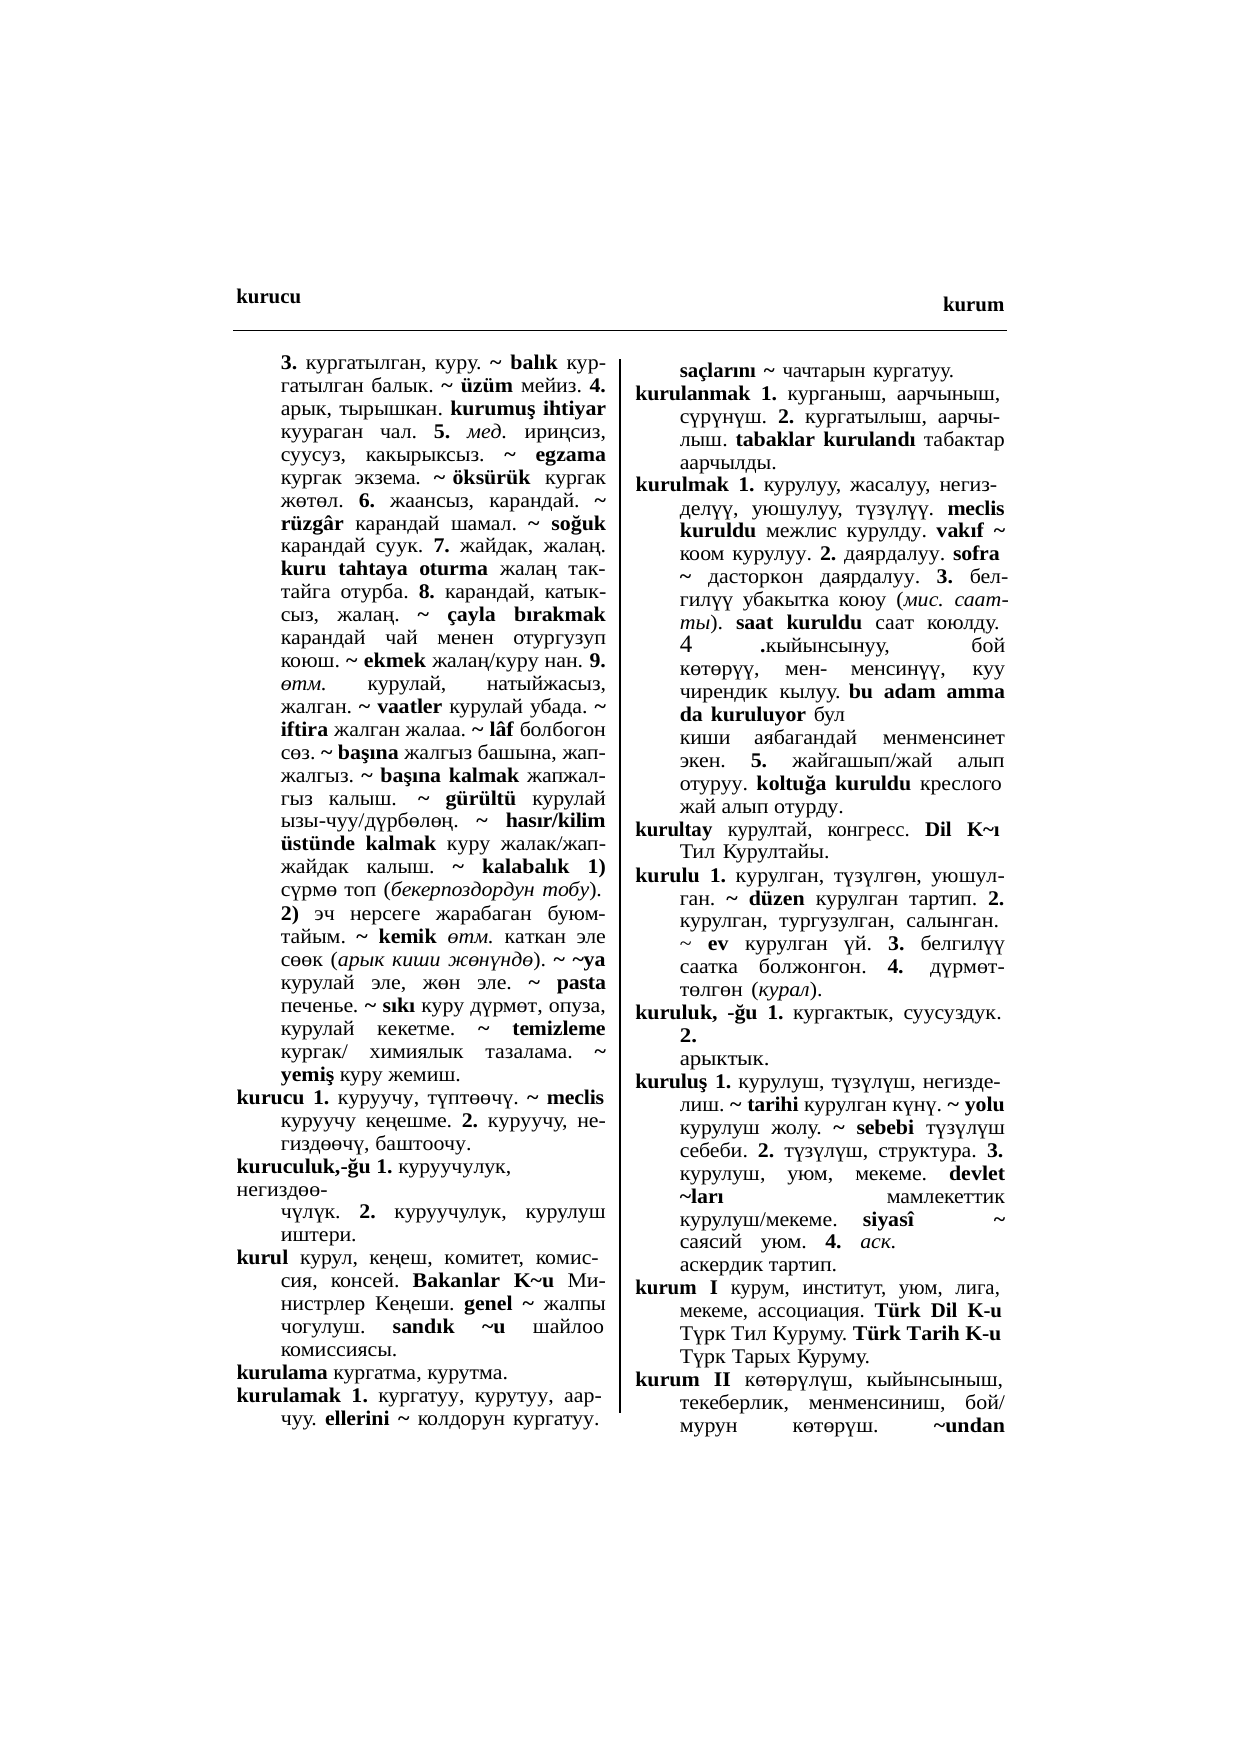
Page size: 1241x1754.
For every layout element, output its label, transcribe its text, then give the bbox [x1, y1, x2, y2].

text 3. кургатылган, куру. ~ balık кур- гатылган балык. ~ üzüm мейиз. 4. арык, тырышкан. kurumuş ihtiyar куураган чал. 5. мед. ириңсиз, суусуз, какырыксыз. ~ egzama кургак экзема. ~ öksürük кургак жөтөл. 6. жаансыз, карандай. ~ rüzgâr карандай шамал. ~ soğuk карандай суук. 7. жайдак, жалаң. kuru tahtaya oturma жалаң так- тайга отурба. 8. карандай, катык- сыз, жалаң. ~ çayla bırakmak карандай чай менен отургузуп коюш. ~ ekmek жалаң/куру нан. 9. өтм. курулай, натыйжасыз, жалган. ~ vaatler курулай убада. ~ iftira жалган жалаа. ~ lâf болбогон сөз. ~ başına жалгыз башына, жап- жалгыз. ~ başına kalmak жапжал- гыз калыш. ~ gürültü курулай ызы-чуу/дүрбөлөң. ~ hasır/kilim üstünde kalmak куру жалак/жап- жайдак калыш. ~ kalabalık 1) сүрмө топ (бекерпоздордун тобу). [281, 350, 606, 901]
text ~ дасторкон даярдалуу. 3. бел- гилүү убакытка коюу (мис. саат- ты). saat kuruldu саат коюлду. [679, 565, 1008, 634]
text Тил Курултайы. [679, 841, 834, 863]
text комиссиясы. [281, 1338, 401, 1361]
text kuruculuk,-ğu 1. куруучулук, негиздөө- [236, 1155, 606, 1201]
text лиш. ~ tarihi курулган күнү. ~ yolu курулуш жолу. ~ sebebi түзүлүш себеби. 2. түзүлүш, структура. 3. [679, 1093, 1005, 1162]
text сия, консей. Bakanlar K~u Ми- нистрлер Кеңеши. genel ~ жалпы чогулуш. sandık ~u шайлоо [281, 1269, 606, 1338]
text kurulamak 1. кургатуу, курутуу, аар- [236, 1384, 606, 1407]
text жай алып отурду. [679, 795, 844, 818]
text kurulu 1. курулган, түзүлгөн, уюшул- ган. ~ düzen курулган тартип. 2. курулган, тургузулган, салынган. [635, 864, 1005, 932]
text 2. арыктык. [679, 1024, 790, 1070]
text kurucu [236, 284, 302, 308]
text курулуш, уюм, мекеме. devlet ~ları мамлекеттик курулуш/мекеме. siyasî ~ саясий уюм. 4. аск. [679, 1162, 1005, 1253]
text делүү, уюшулуу, түзүлүү. meclis kuruldu межлис курулду. vakıf ~ коом курулуу. 2. даярдалуу. sofra [679, 497, 1005, 565]
text киши аябагандай менменсинет экен. 5. жайгашып/жай алып отуруу. koltuğa kuruldu креслого [679, 726, 1004, 795]
text kurul курул, кеңеш, комитет, комис- [236, 1246, 606, 1269]
text kurum [943, 292, 1065, 316]
text чуу. ellerini ~ колдорун кургатуу. [281, 1407, 606, 1430]
text kurum I курум, институт, уюм, лига, мекеме, ассоциация. Türk Dil K-u [635, 1276, 1065, 1322]
text чүлүк. 2. куруучулук, курулуш иштери. [281, 1201, 606, 1246]
text kuruluk, -ğu 1. кургактык, суусуздук. [635, 1001, 1065, 1024]
text saçlarını ~ чачтарын кургатуу. [679, 358, 960, 382]
text kurulmak 1. курулуу, жасалуу, негиз- [635, 474, 1065, 496]
text аскердик тартип. [679, 1253, 839, 1276]
text Түрк Тарых Куруму. [679, 1345, 876, 1368]
list .кыйынсынуу, бой көтөрүү, мен- менсинүү, куу чирендик кылуу. bu adam amma da kuruluyor бул [679, 634, 1005, 726]
text Түрк Тил Куруму. Türk Tarih K-u [679, 1322, 1004, 1345]
text 2) эч нерсеге жарабаган буюм- тайым. ~ kemik өтм. каткан эле сөөк (арык киши жөнүндө). ~ ~ya курулай эле, жөн эле. ~ pasta печенье. ~ sıkı куру дүрмөт, опуза, курулай кекетме. ~ temizleme кургак/ химиялык тазалама. ~ yemiş куру жемиш. [281, 901, 606, 1086]
text лыш. tabaklar kurulandı табактар аарчылды. [679, 428, 1004, 474]
text kurulanmak 1. курганыш, аарчыныш, сүрүнүш. 2. кургатылыш, аарчы- [635, 382, 1039, 428]
text kurum II көтөрүлүш, кыйынсыныш, [635, 1368, 1065, 1391]
text текеберлик, менменсиниш, бой/ мурун көтөрүш. ~undan [679, 1391, 1005, 1437]
text kurucu 1. куруучу, түптөөчү. ~ meclis [236, 1086, 606, 1109]
text kurultay курултай, конгресс. Dil K~ı [635, 818, 1065, 841]
text kuruluş 1. курулуш, түзүлүш, негизде- [635, 1070, 1065, 1093]
text kurulama кургатма, курутма. [236, 1361, 606, 1384]
text куруучу кеңешме. 2. куруучу, не- гиздөөчү, баштоочу. [281, 1109, 606, 1155]
text ~ ev курулган үй. 3. белгилүү саатка болжонгон. 4. дүрмөт- төлгөн (курал). [679, 932, 1005, 1001]
